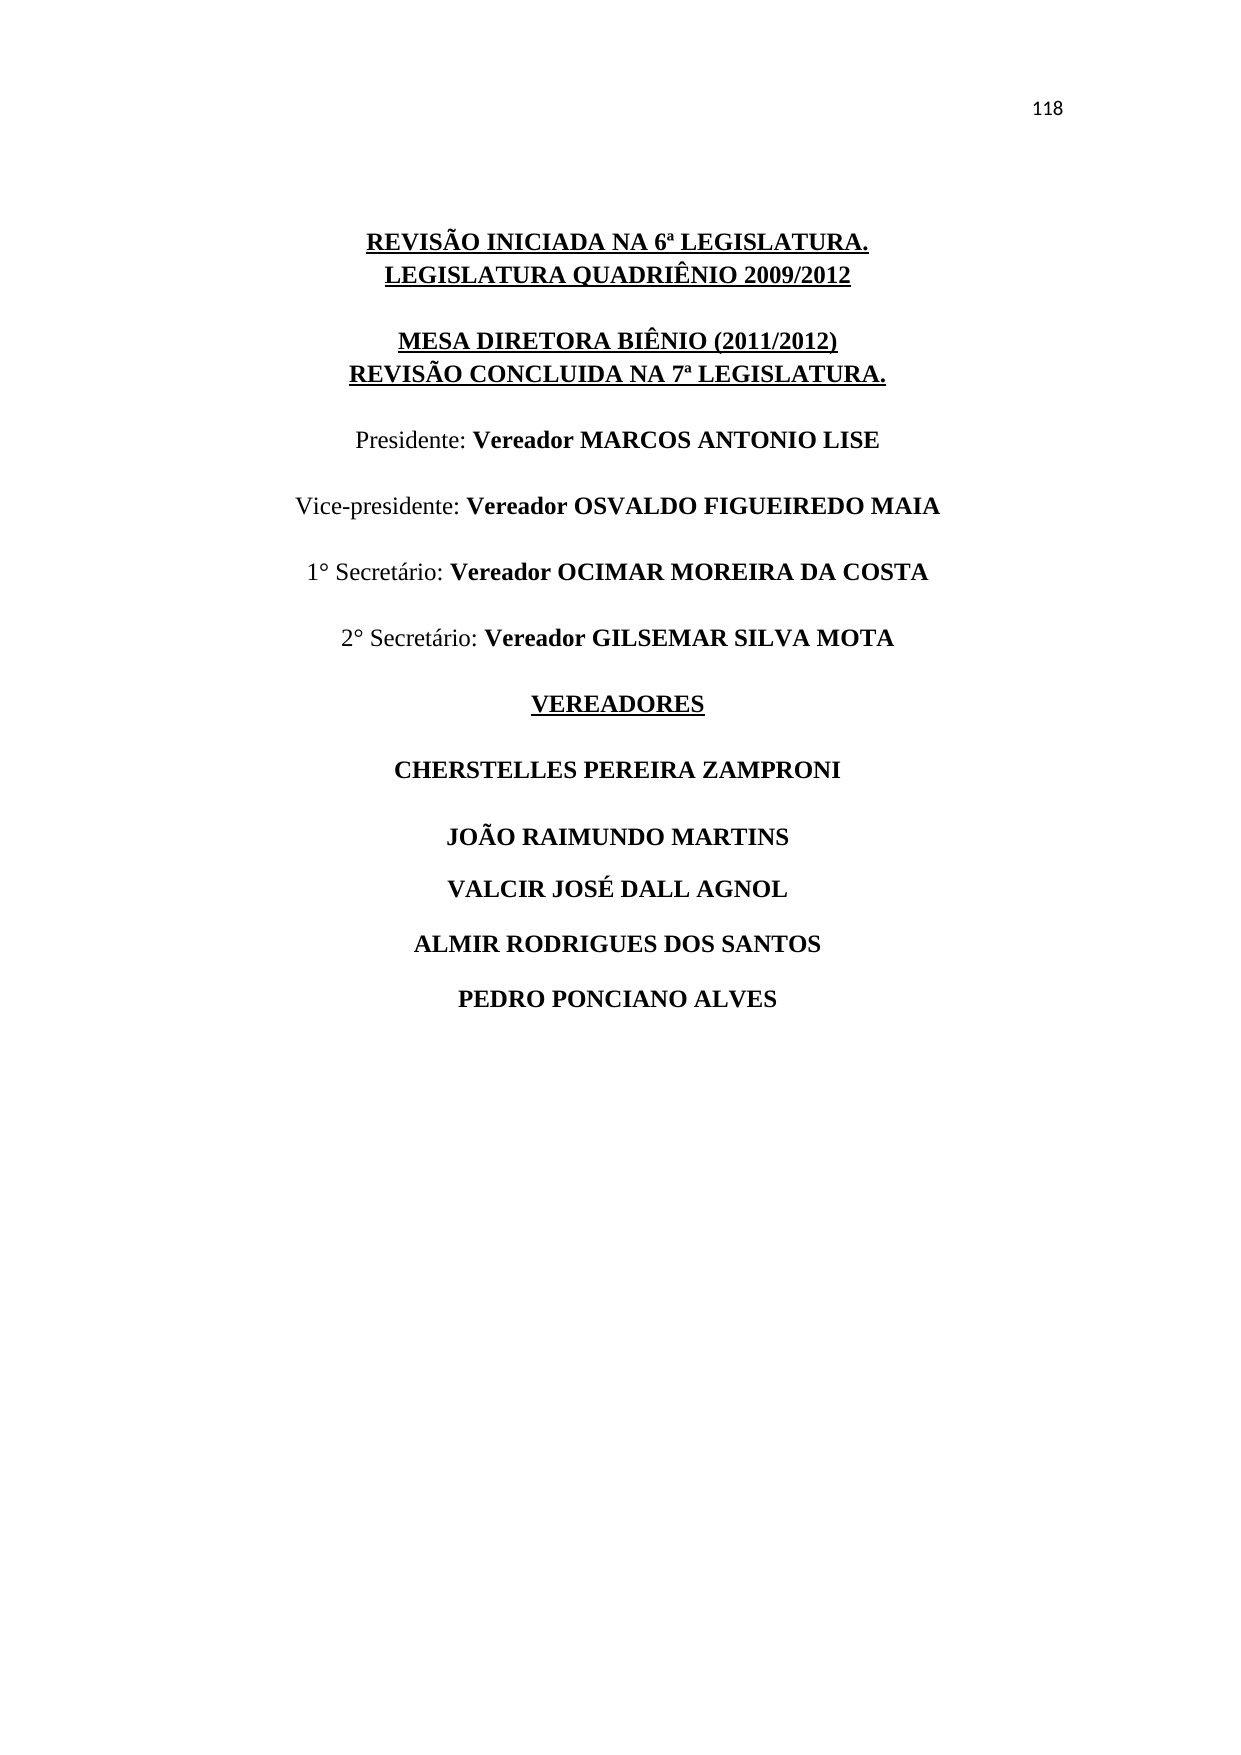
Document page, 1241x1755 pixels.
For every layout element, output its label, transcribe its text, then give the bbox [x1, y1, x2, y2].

text Vice-presidente: Vereador OSVALDO FIGUEIREDO MAIA [177, 491, 1058, 520]
text REVISÃO INICIADA NA 6ª LEGISLATURA. [177, 227, 1058, 256]
text MESA DIRETORA BIÊNIO (2011/2012) [177, 326, 1058, 355]
text VALCIR JOSÉ DALL AGNOL [177, 874, 1058, 903]
text 1° Secretário: Vereador OCIMAR MOREIRA DA COSTA [177, 557, 1058, 586]
text JOÃO RAIMUNDO MARTINS [177, 822, 1058, 850]
text VEREADORES [177, 689, 1058, 718]
text 2° Secretário: Vereador GILSEMAR SILVA MOTA [177, 623, 1058, 652]
text LEGISLATURA QUADRIÊNIO 2009/2012 [177, 260, 1058, 289]
text ALMIR RODRIGUES DOS SANTOS [177, 929, 1058, 958]
text PEDRO PONCIANO ALVES [177, 984, 1058, 1013]
text REVISÃO CONCLUIDA NA 7ª LEGISLATURA. [177, 359, 1058, 388]
text Presidente: Vereador MARCOS ANTONIO LISE [177, 425, 1058, 454]
text CHERSTELLES PEREIRA ZAMPRONI [177, 756, 1058, 784]
